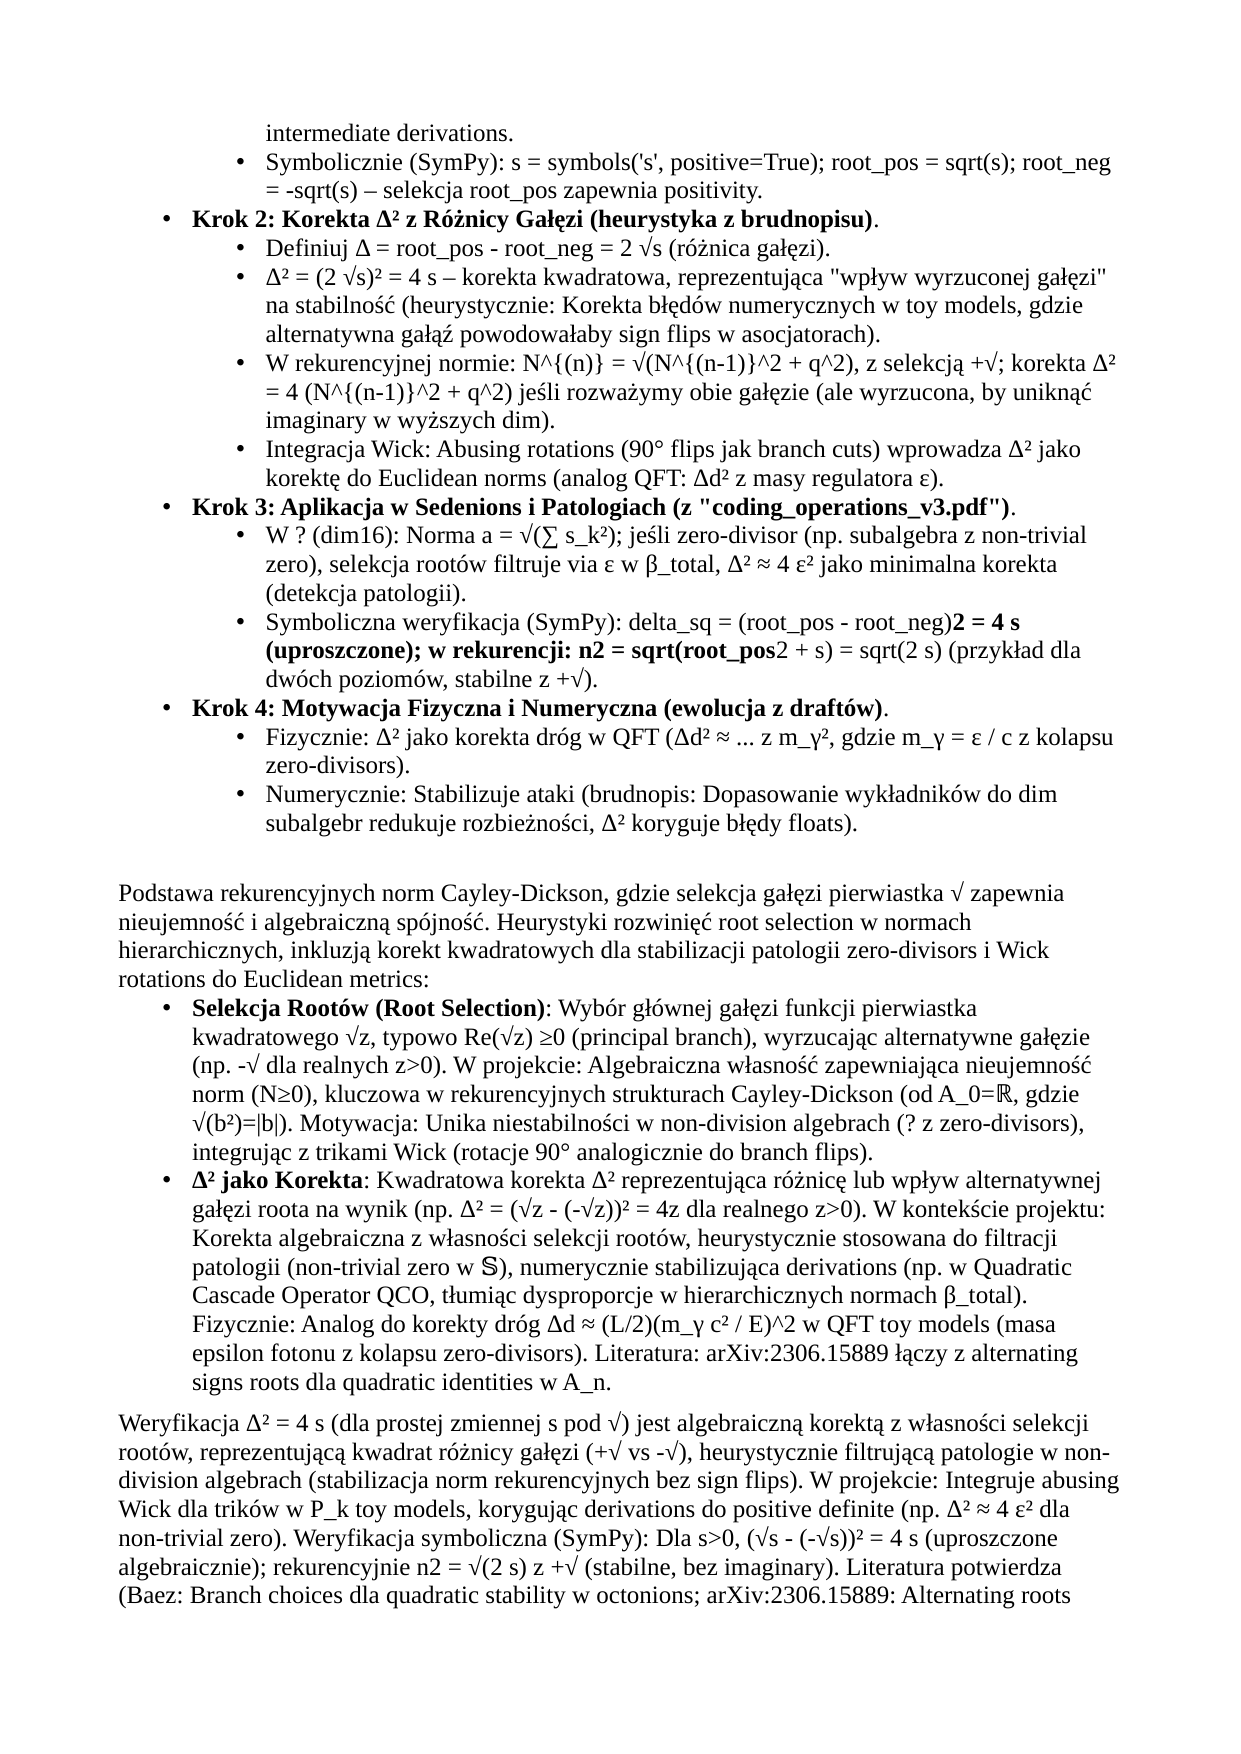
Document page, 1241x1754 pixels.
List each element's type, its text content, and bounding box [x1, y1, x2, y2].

list Krok 2: Korekta Δ² z Różnicy Gałęzi (heurystyka z brudnopisu). [162, 204, 1122, 233]
list Numerycznie: Stabilizuje ataki (brudnopis: Dopasowanie wykładników do dim subalgebr redukuje rozbieżności, Δ² koryguje błędy floats). [236, 779, 1122, 837]
list Selekcja Rootów (Root Selection): Wybór głównej gałęzi funkcji pierwiastka kwadratowego √z, typowo Re(√z) ≥0 (principal branch), wyrzucając alternatywne gałęzie (np. -√ dla realnych z>0). W projekcie: Algebraiczna własność zapewniająca nieujemność norm (N≥0), kluczowa w rekurencyjnych strukturach Cayley-Dickson (od A_0=ℝ, gdzie √(b²)=|b|). Motywacja: Unika niestabilności w non-division algebrach (? z zero-divisors), integrując z trikami Wick (rotacje 90° analogicznie do branch flips). [162, 993, 1122, 1166]
list Δ² jako Korekta: Kwadratowa korekta Δ² reprezentująca różnicę lub wpływ alternatywnej gałęzi roota na wynik (np. Δ² = (√z - (-√z))² = 4z dla realnego z>0). W kontekście projektu: Korekta algebraiczna z własności selekcji rootów, heurystycznie stosowana do filtracji patologii (non-trivial zero w 𝕊), numerycznie stabilizująca derivations (np. w Quadratic Cascade Operator QCO, tłumiąc dysproporcje w hierarchicznych normach β_total). Fizycznie: Analog do korekty dróg Δd ≈ (L/2)(m_γ c² / E)^2 w QFT toy models (masa epsilon fotonu z kolapsu zero-divisors). Literatura: arXiv:2306.15889 łączy z alternating signs roots dla quadratic identities w A_n. [162, 1166, 1122, 1396]
list Integracja Wick: Abusing rotations (90° flips jak branch cuts) wprowadza Δ² jako korektę do Euclidean norms (analog QFT: Δd² z masy regulatora ε). [236, 434, 1122, 492]
list W ? (dim16): Norma a = √(∑ s_k²); jeśli zero-divisor (np. subalgebra z non-trivial zero), selekcja rootów filtruje via ε w β_total, Δ² ≈ 4 ε² jako minimalna korekta (detekcja patologii). [236, 521, 1122, 607]
list Definiuj Δ = root_pos - root_neg = 2 √s (różnica gałęzi). [236, 233, 1122, 262]
list Symbolicznie (SymPy): s = symbols('s', positive=True); root_pos = sqrt(s); root_neg = -sqrt(s) – selekcja root_pos zapewnia positivity. [236, 147, 1122, 204]
list Krok 3: Aplikacja w Sedenions i Patologiach (z "coding_operations_v3.pdf"). [162, 492, 1122, 521]
list Symboliczna weryfikacja (SymPy): delta_sq = (root_pos - root_neg)2 = 4 s (uproszczone); w rekurencji: n2 = sqrt(root_pos2 + s) = sqrt(2 s) (przykład dla dwóch poziomów, stabilne z +√). [236, 607, 1122, 693]
list Krok 4: Motywacja Fizyczna i Numeryczna (ewolucja z draftów). [162, 693, 1122, 722]
list Δ² = (2 √s)² = 4 s – korekta kwadratowa, reprezentująca "wpływ wyrzuconej gałęzi" na stabilność (heurystycznie: Korekta błędów numerycznych w toy models, gdzie alternatywna gałąź powodowałaby sign flips w asocjatorach). [236, 262, 1122, 348]
list Fizycznie: Δ² jako korekta dróg w QFT (Δd² ≈ ... z m_γ², gdzie m_γ = ε / c z kolapsu zero-divisors). [236, 722, 1122, 779]
text Weryfikacja Δ² = 4 s (dla prostej zmiennej s pod √) jest algebraiczną korektą z własności selekcji rootów, reprezentującą kwadrat różnicy gałęzi (+√ vs -√), heurystycznie filtrującą patologie w non-division algebrach (stabilizacja norm rekurencyjnych bez sign flips). W projekcie: Integruje abusing Wick dla trików w P_k toy models, korygując derivations do positive definite (np. Δ² ≈ 4 ε² dla non-trivial zero). Weryfikacja symboliczna (SymPy): Dla s>0, (√s - (-√s))² = 4 s (uproszczone algebraicznie); rekurencyjnie n2 = √(2 s) z +√ (stabilne, bez imaginary). Literatura potwierdza (Baez: Branch choices dla quadratic stability w octonions; arXiv:2306.15889: Alternating roots [118, 1408, 1122, 1609]
list W rekurencyjnej normie: N^{(n)} = √(N^{(n-1)}^2 + q^2), z selekcją +√; korekta Δ² = 4 (N^{(n-1)}^2 + q^2) jeśli rozważymy obie gałęzie (ale wyrzucona, by uniknąć imaginary w wyższych dim). [236, 348, 1122, 434]
list intermediate derivations. [236, 118, 1122, 147]
text Podstawa rekurencyjnych norm Cayley-Dickson, gdzie selekcja gałęzi pierwiastka √ zapewnia nieujemność i algebraiczną spójność. Heurystyki rozwinięć root selection w normach hierarchicznych, inkluzją korekt kwadratowych dla stabilizacji patologii zero-divisors i Wick rotations do Euclidean metrics: [118, 878, 1122, 993]
